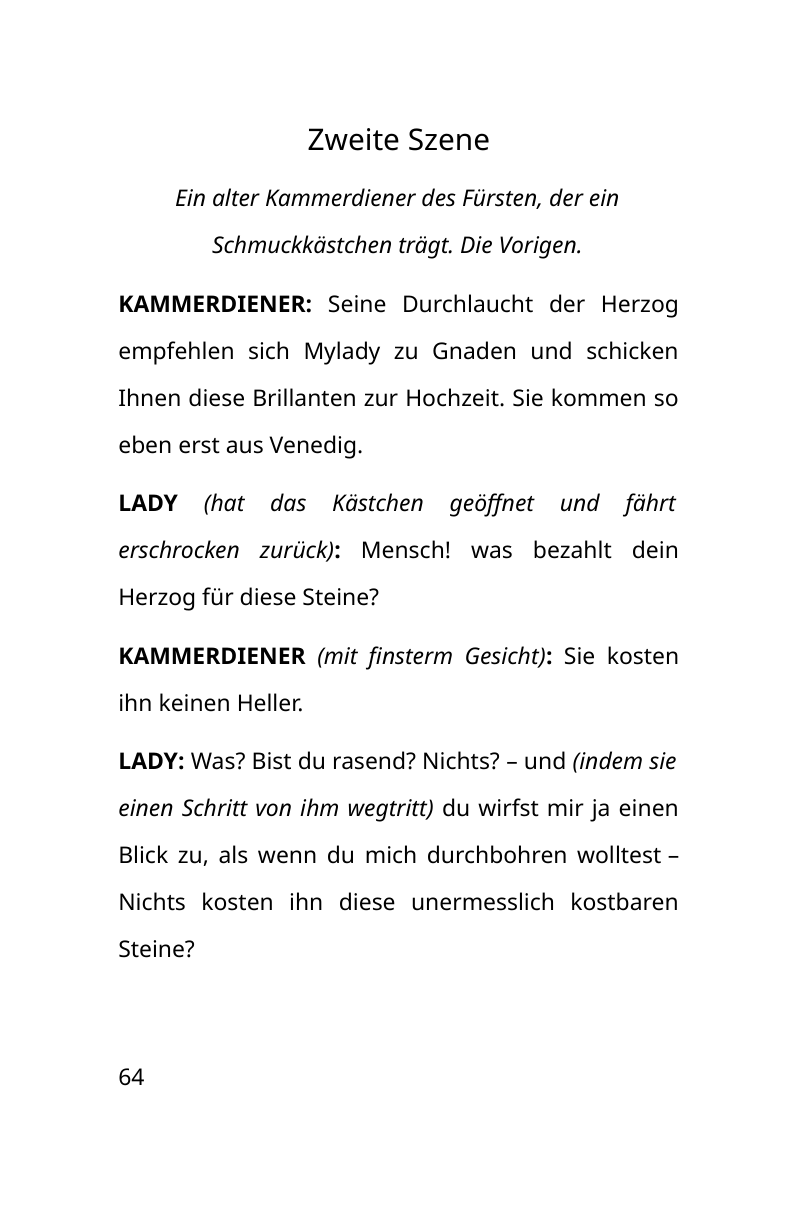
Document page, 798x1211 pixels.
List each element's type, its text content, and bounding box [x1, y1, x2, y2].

text KAMMERDIENER (mit finsterm Gesicht): Sie kosten ihn keinen Heller. [118, 639, 679, 718]
subtitle Zweite Szene [118, 118, 679, 159]
text KAMMERDIENER: Seine Durchlaucht der Herzog empfehlen sich Mylady zu Gnaden und schicken Ihnen diese Brillanten zur Hochzeit. Sie kommen so eben erst aus Venedig. [118, 288, 679, 460]
text Ein alter Kammerdiener des Fürsten, der ein Schmuckkästchen trägt. Die Vorigen. [118, 182, 679, 261]
text LADY: Was? Bist du rasend? Nichts? – und (indem sie einen Schritt von ihm wegtritt) du wirfst mir ja einen Blick zu, als wenn du mich durchbohren wolltest – Nichts kosten ihn diese unermesslich kostbaren Steine? [118, 745, 679, 964]
text LADY (hat das Kästchen geöffnet und fährt erschrocken zurück): Mensch! was bezahlt dein Herzog für diese Steine? [118, 487, 679, 612]
